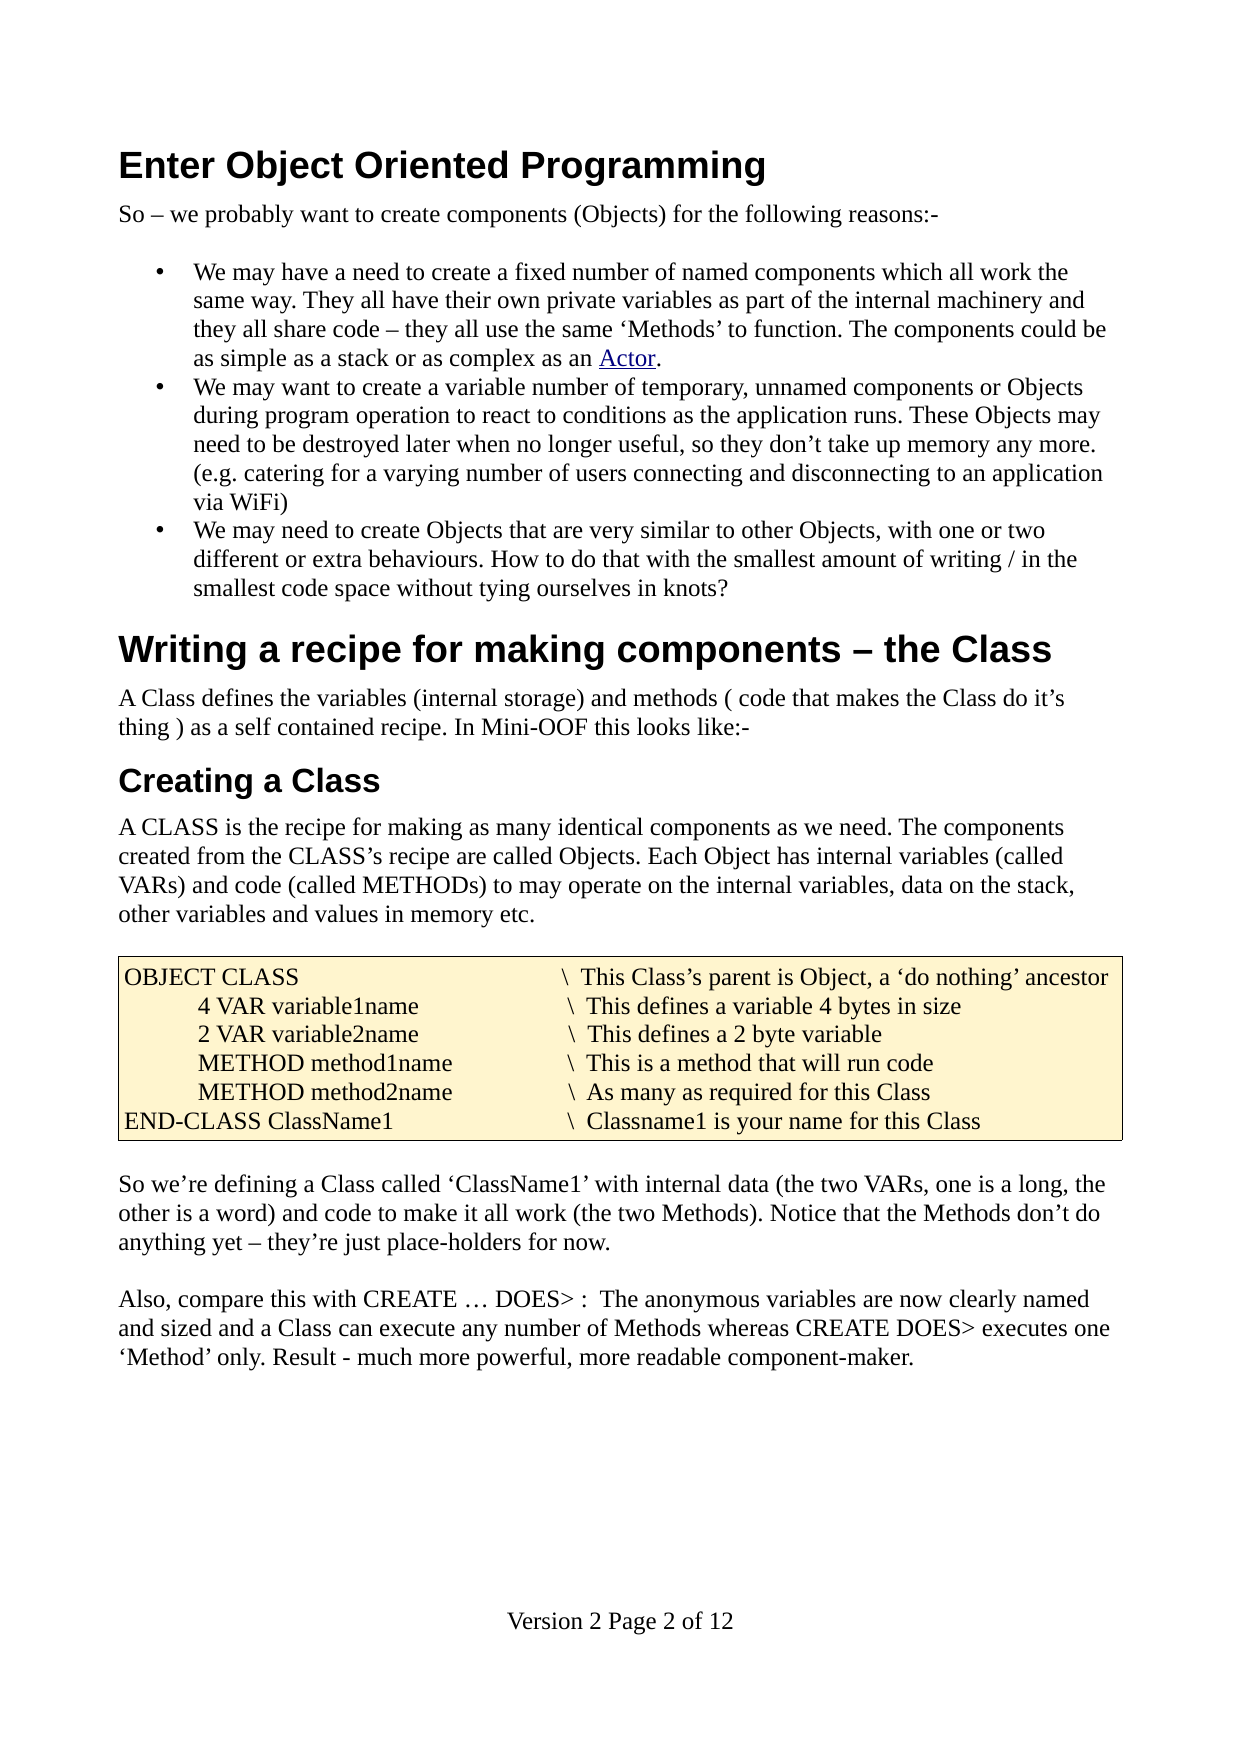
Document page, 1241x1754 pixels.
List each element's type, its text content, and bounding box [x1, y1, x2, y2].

text So we’re defining a Class called ‘ClassName1’ with internal data (the two VARs, one is a long, the other is a word) and code to make it all work (the two Methods). Notice that the Methods don’t do anything yet – they’re just place-holders for now. [118, 1169, 1122, 1255]
text So – we probably want to create components (Objects) for the following reasons:- [118, 199, 1122, 228]
table_header OBJECT CLASS \ This Class’s parent is Object, a ‘do nothing’ ancestor 4 VAR variable1name \ This defines a variable 4 bytes in size 2 VAR variable2name \ This defines a 2 byte variable METHOD method1name \ This is a method that will run code METHOD method2name \ As many as required for this Class END-CLASS ClassName1 \ Classname1 is your name for this Class [119, 957, 1122, 1140]
list We may have a need to create a fixed number of named components which all work the same way. They all have their own private variables as part of the internal machinery and they all share code – they all use the same ‘Methods’ to function. The components could be as simple as a stack or as complex as an Actor. [156, 257, 1122, 372]
text Also, compare this with CREATE … DOES> : The anonymous variables are now clearly named and sized and a Class can execute any number of Methods whereas CREATE DOES> executes one ‘Method’ only. Result - much more powerful, more readable component-maker. [118, 1284, 1122, 1370]
subtitle Creating a Class [118, 761, 1122, 800]
list We may need to create Objects that are very similar to other Objects, with one or two different or extra behaviours. How to do that with the smallest amount of writing / in the smallest code space without tying ourselves in knots? [156, 516, 1122, 602]
list We may want to create a variable number of temporary, unnamed components or Objects during program operation to react to conditions as the application runs. These Objects may need to be destroyed later when no longer useful, so they don’t take up memory any more. (e.g. catering for a varying number of users connecting and disconnecting to an application via WiFi) [156, 372, 1122, 516]
text A CLASS is the recipe for making as many identical components as we need. The components created from the CLASS’s recipe are called Objects. Each Object has internal variables (called VARs) and code (called METHODs) to may operate on the internal variables, data on the stack, other variables and values in memory etc. [118, 812, 1122, 927]
text A Class defines the variables (internal storage) and methods ( code that makes the Class do it’s thing ) as a self contained recipe. In Mini-OOF this looks like:- [118, 683, 1122, 740]
subtitle Enter Object Oriented Programming [118, 143, 1122, 187]
subtitle Writing a recipe for making components – the Class [118, 627, 1122, 670]
